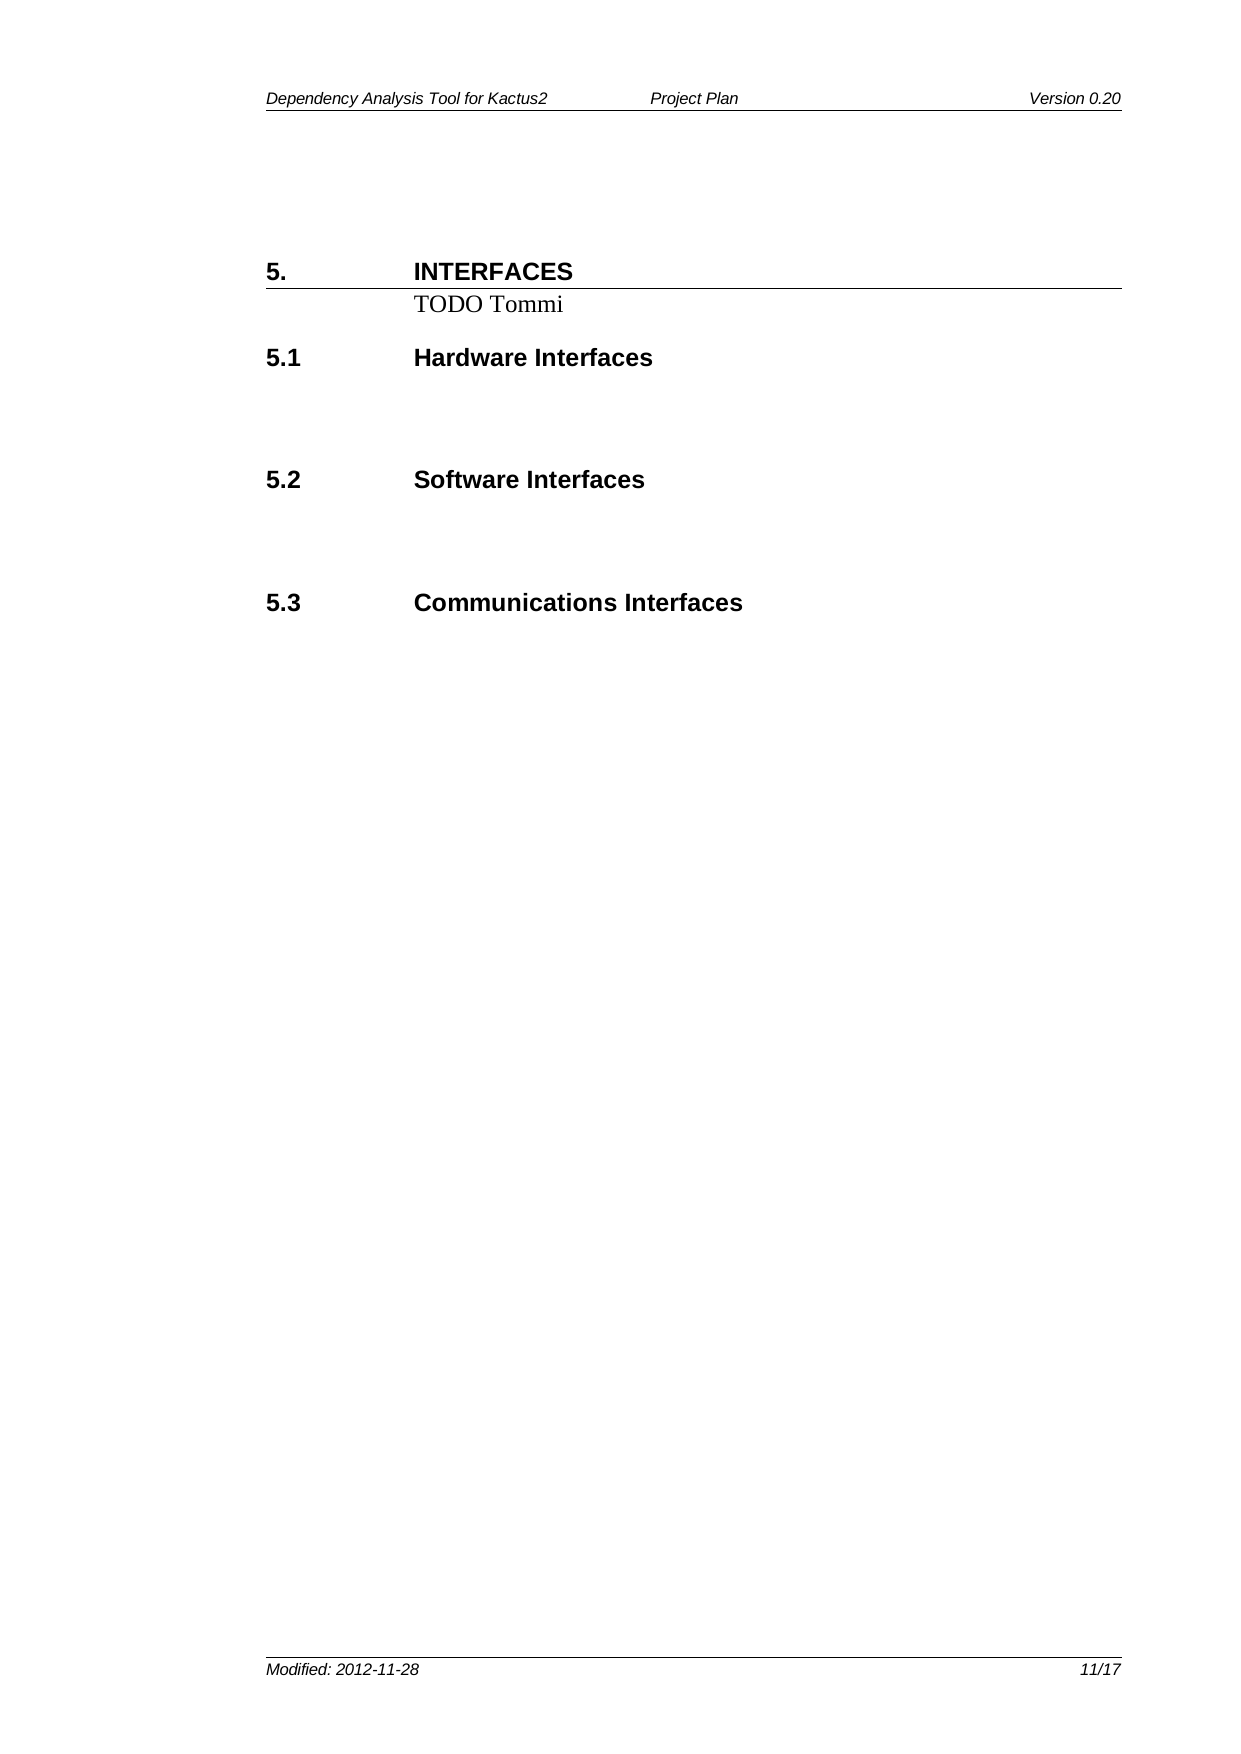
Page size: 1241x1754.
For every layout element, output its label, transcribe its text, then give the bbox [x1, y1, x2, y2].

subtitle Software Interfaces [266, 465, 1122, 494]
subtitle Interfaces [266, 257, 1122, 288]
subtitle Hardware Interfaces [266, 343, 1122, 372]
text TODO Tommi [369, 289, 1122, 318]
subtitle Communications Interfaces [266, 588, 1122, 617]
